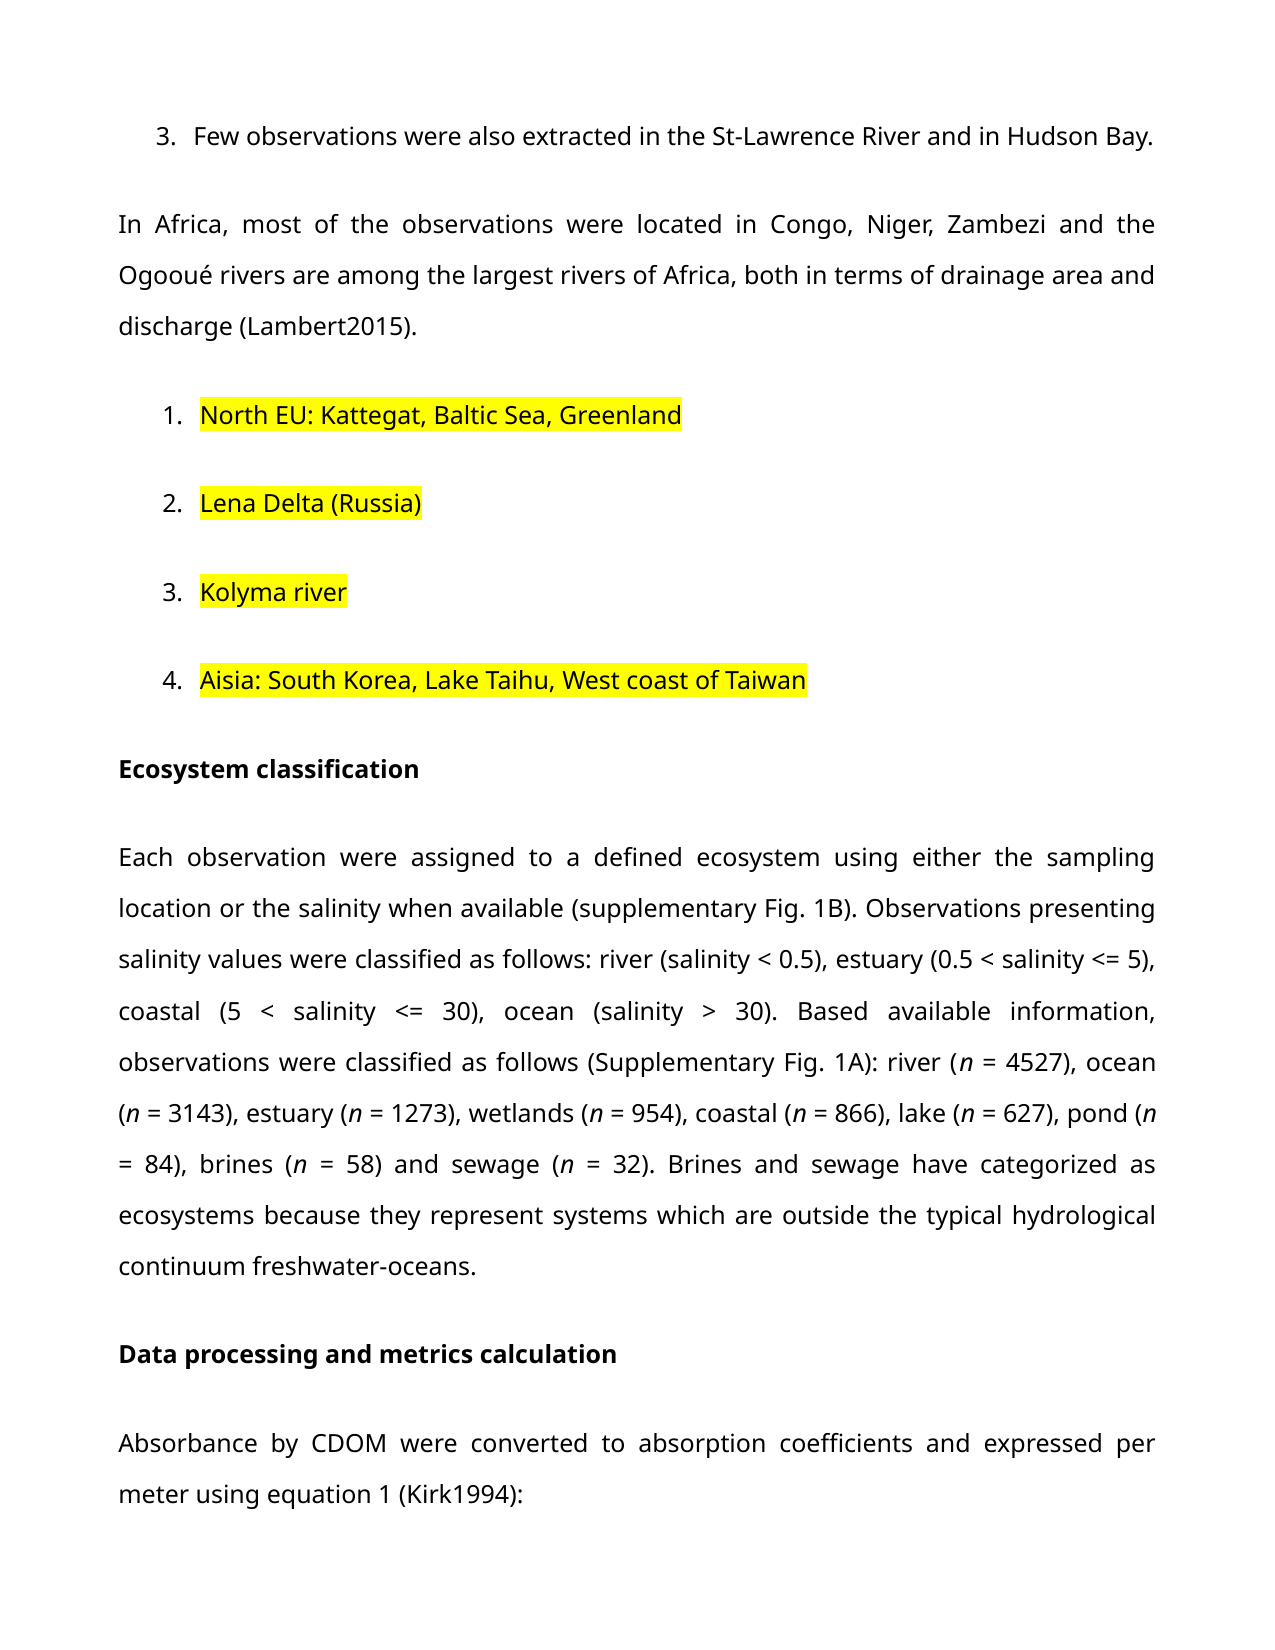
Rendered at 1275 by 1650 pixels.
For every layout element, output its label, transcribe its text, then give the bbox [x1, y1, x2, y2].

text Data processing and metrics calculation [118, 1337, 1157, 1371]
list Few observations were also extracted in the St-Lawrence River and in Hudson Bay. [156, 118, 1157, 152]
text Absorbance by CDOM were converted to absorption coefficients and expressed per meter using equation 1 (Kirk1994): [118, 1425, 1157, 1511]
text In Africa, most of the observations were located in Congo, Niger, Zambezi and the Ogooué rivers are among the largest rivers of Africa, both in terms of drainage area and discharge (Lambert2015). [118, 207, 1157, 343]
list Lena Delta (Russia) [162, 486, 1157, 520]
text Each observation were assigned to a defined ecosystem using either the sampling location or the salinity when available (supplementary Fig. 1B). Observations presenting salinity values were classified as follows: river (salinity < 0.5), estuary (0.5 < salinity <= 5), coastal (5 < salinity <= 30), ocean (salinity > 30). Based available information, observations were classified as follows (Supplementary Fig. 1A): river (n = 4527), ocean (n = 3143), estuary (n = 1273), wetlands (n = 954), coastal (n = 866), lake (n = 627), pond (n = 84), brines (n = 58) and sewage (n = 32). Brines and sewage have categorized as ecosystems because they represent systems which are outside the typical hydrological continuum freshwater-oceans. [118, 840, 1157, 1282]
list Kolyma river [162, 574, 1157, 608]
text Ecosystem classification [118, 751, 1157, 786]
list North EU: Kattegat, Baltic Sea, Greenland [162, 397, 1157, 431]
list Aisia: South Korea, Lake Taihu, West coast of Taiwan [162, 663, 1157, 697]
